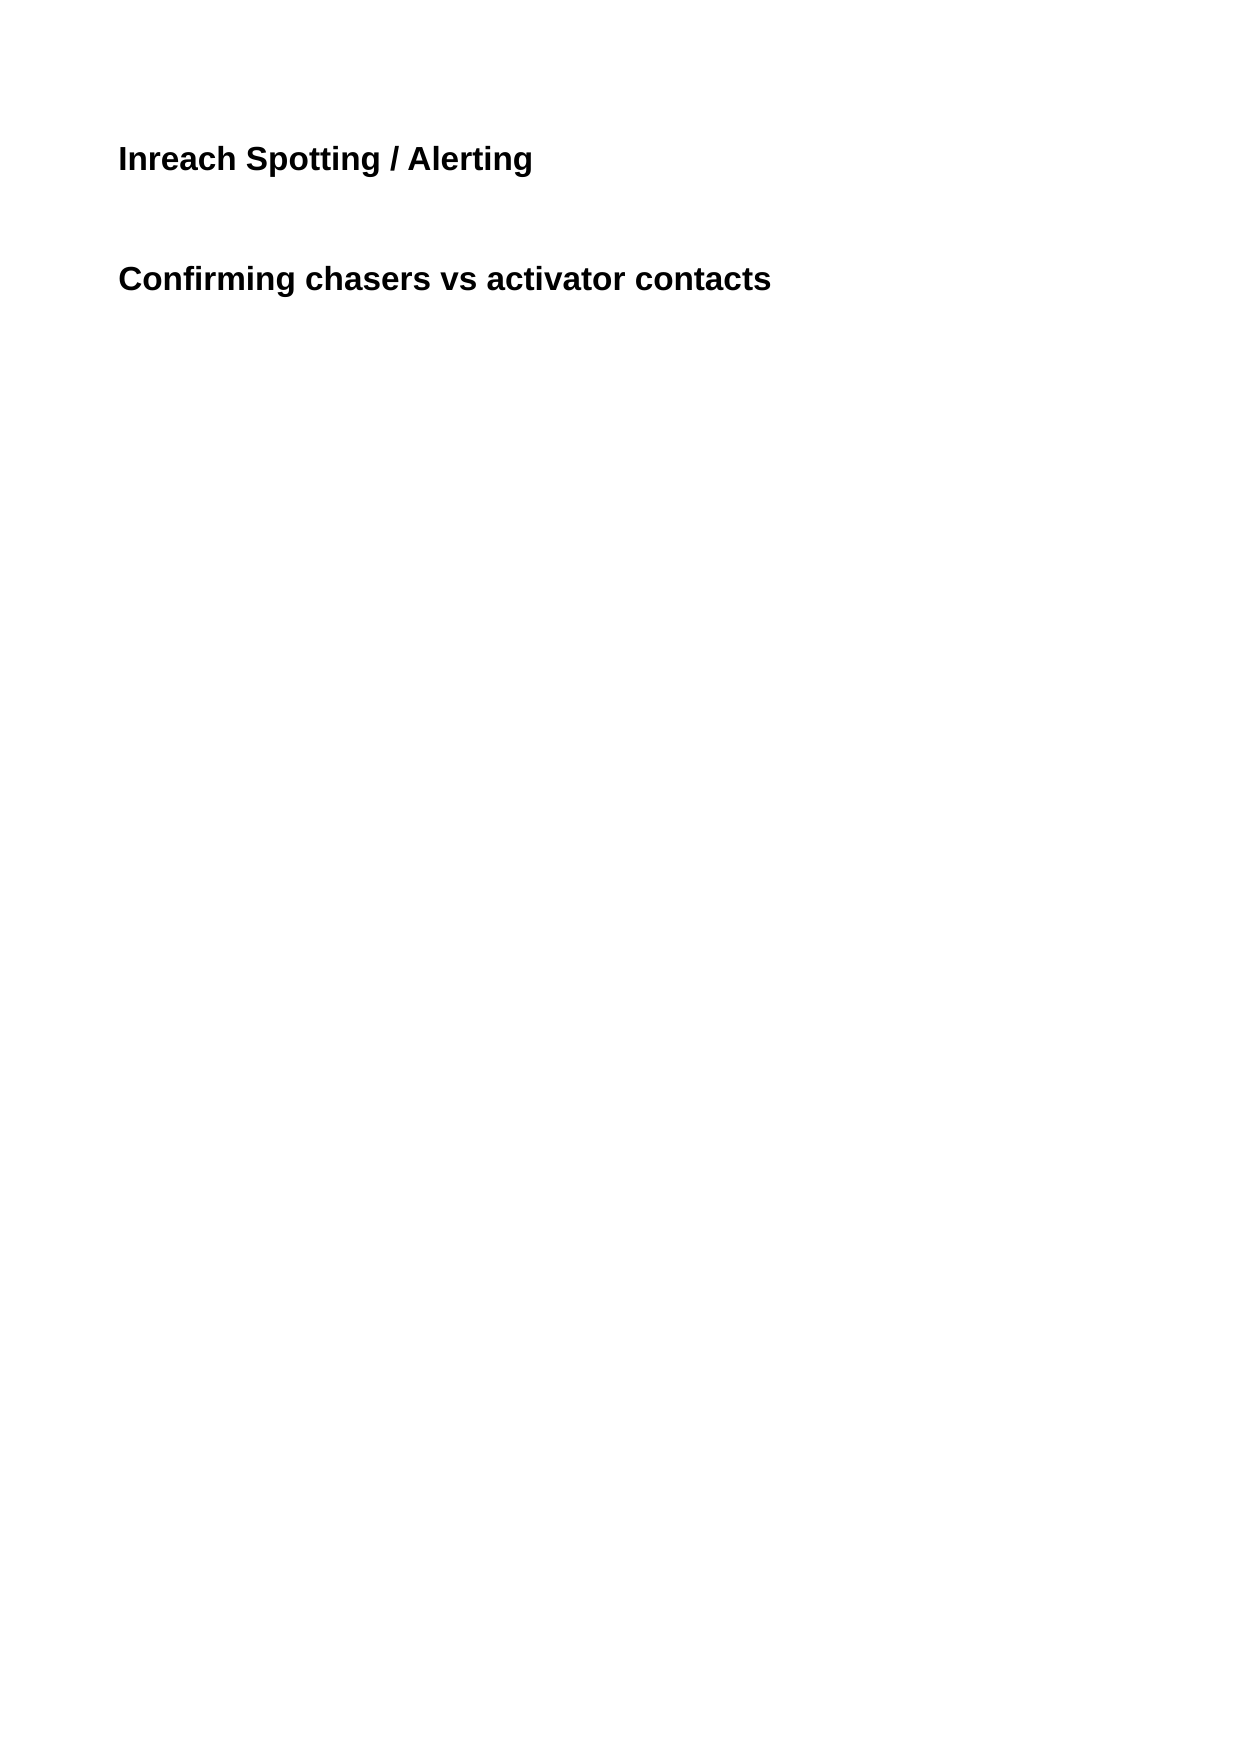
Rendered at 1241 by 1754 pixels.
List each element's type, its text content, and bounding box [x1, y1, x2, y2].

subtitle Inreach Spotting / Alerting [118, 139, 1122, 177]
subtitle Confirming chasers vs activator contacts [118, 259, 1122, 297]
